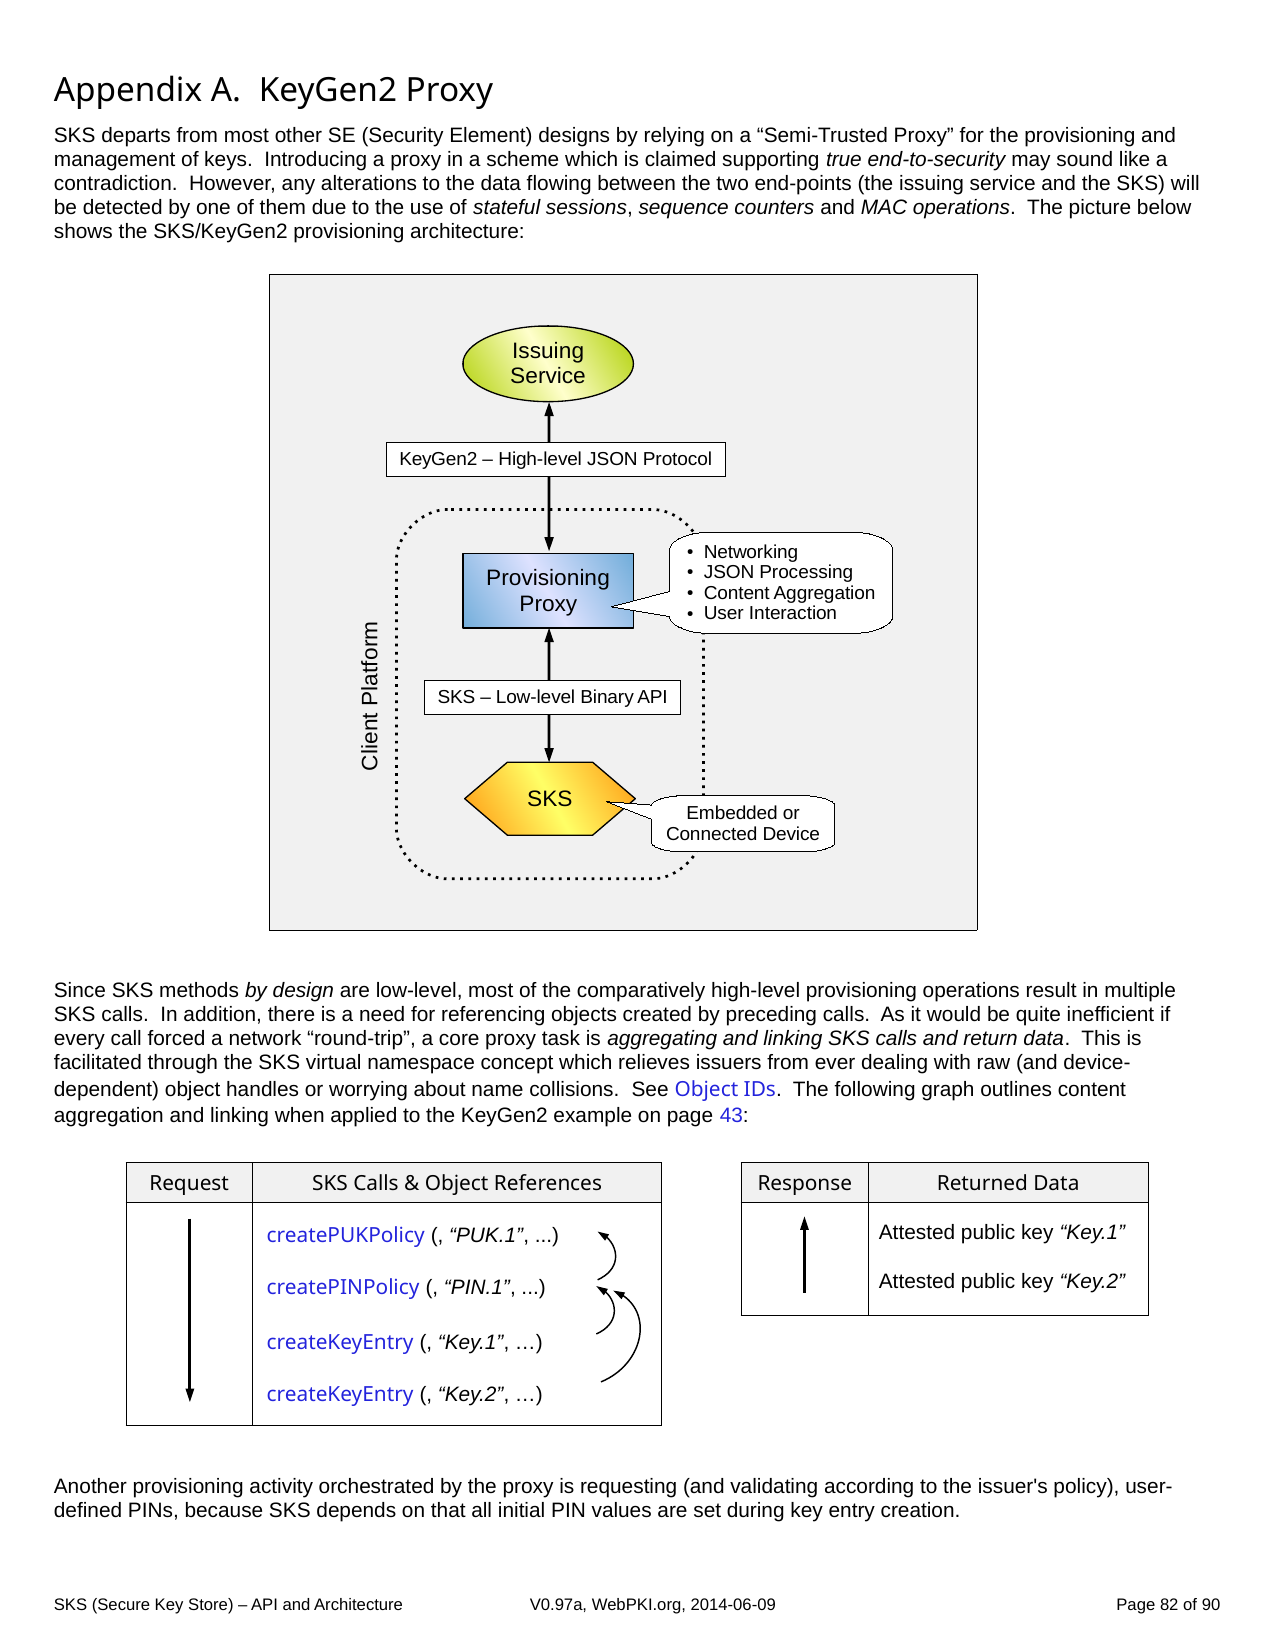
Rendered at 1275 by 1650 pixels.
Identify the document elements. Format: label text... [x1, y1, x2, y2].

table_cell [742, 1203, 868, 1315]
table_cell Attested public key “Key.1” [869, 1203, 1148, 1260]
table_cell createKeyEntry (, “Key.2”, …) [253, 1368, 582, 1425]
table_header SKS Calls & Object References [253, 1163, 661, 1202]
table_header [662, 1162, 741, 1425]
table_header Request [127, 1163, 252, 1202]
table_header Response [742, 1163, 868, 1202]
text SKS departs from most other SE (Security Element) designs by relying on a “Semi-Trusted Proxy” for the provisioning and management of keys. Introducing a proxy in a scheme which is claimed supporting true end-to-security may sound like a contradiction. However, any alterations to the data flowing between the two end-points (the issuing service and the SKS) will be detected by one of them due to the use of stateful sessions, sequence counters and MAC operations. The picture below shows the SKS/KeyGen2 provisioning architecture: [54, 123, 1221, 243]
text Another provisioning activity orchestrated by the proxy is requesting (and validating according to the issuer's policy), user-defined PINs, because SKS depends on that all initial PIN values are set during key entry creation. [54, 1473, 1221, 1521]
table_cell [868, 1316, 1148, 1425]
text Since SKS methods by design are low-level, most of the comparatively high-level provisioning operations result in multiple SKS calls. In addition, there is a need for referencing objects created by preceding calls. As it would be quite inefficient if every call forced a network “round-trip”, a core proxy task is aggregating and linking SKS calls and return data. This is facilitated through the SKS virtual namespace concept which relieves issuers from ever dealing with raw (and device-dependent) object handles or worrying about name collisions. See Object IDs. The following graph outlines content aggregation and linking when applied to the KeyGen2 example on page 37: [54, 978, 1221, 1127]
table_cell [127, 1203, 252, 1425]
table_cell Attested public key “Key.2” [869, 1260, 1148, 1315]
table_header Returned Data [869, 1163, 1148, 1202]
table_cell [582, 1203, 661, 1425]
subtitle KeyGen2 Proxy [54, 66, 1221, 111]
table_cell createPUKPolicy (, “PUK.1”, ...) [253, 1203, 582, 1260]
table_cell [741, 1316, 868, 1425]
table_cell createKeyEntry (, “Key.1”, …) [253, 1315, 582, 1367]
table_cell createPINPolicy (, “PIN.1”, ...) [253, 1260, 582, 1315]
